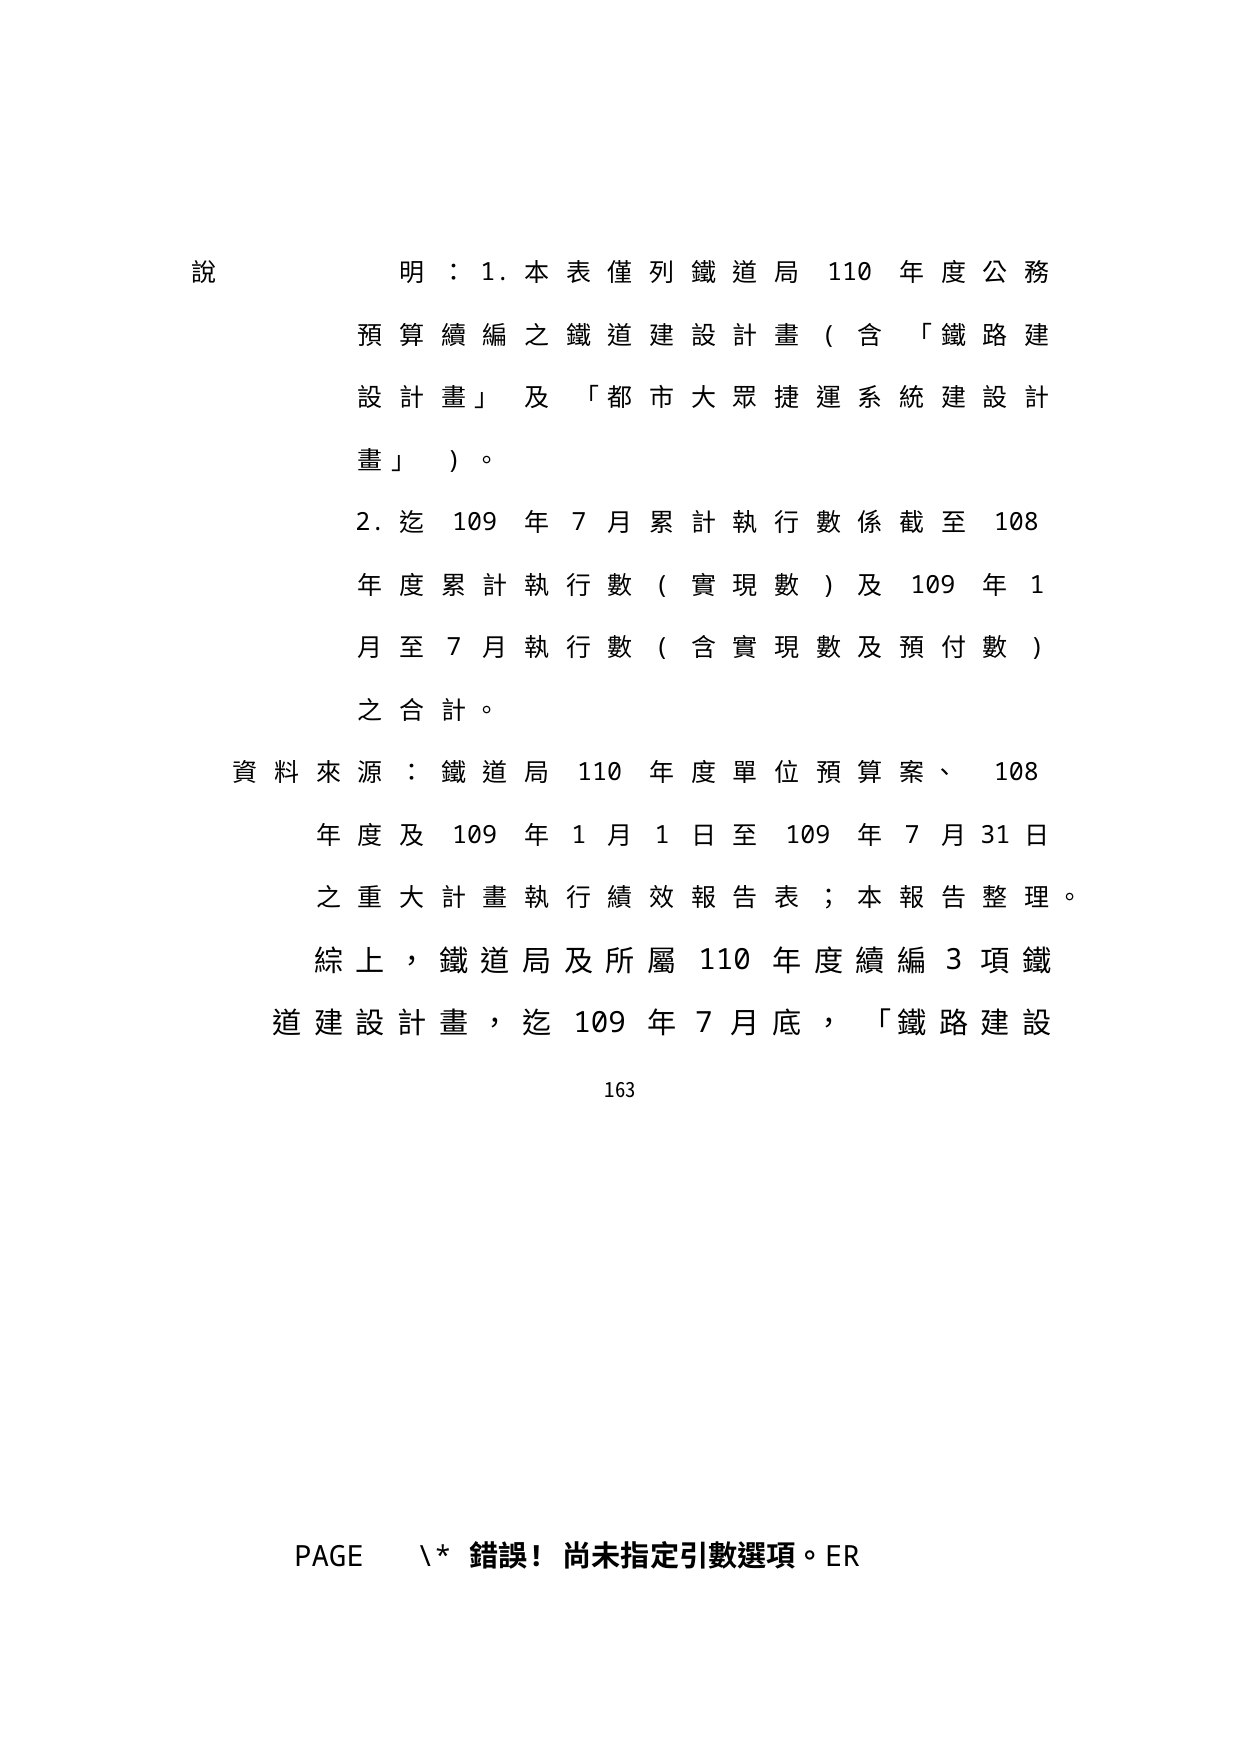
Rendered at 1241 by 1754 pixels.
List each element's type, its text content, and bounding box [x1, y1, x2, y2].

text 資料來源：鐵道局110年度單位預算案、108年度及109年1月1日至109年7月31日之重大計畫執行績效報告表；本報告整理。 [184, 729, 1061, 917]
text 2.迄109年7月累計執行數係截至108年度累計執行數(實現數)及109年1月至7月執行數(含實現數及預付數)之合計。 [308, 479, 1061, 729]
text 說 明：1.本表僅列鐵道局110年度公務預算續編之鐵道建設計畫(含「鐵路建設計畫」及「都市大眾捷運系統建設計畫」)。 [181, 229, 1061, 479]
text 綜上，鐵道局及所屬110年度續編3項鐵道建設計畫，迄109年7月底，「鐵路建設 [242, 917, 1058, 1042]
